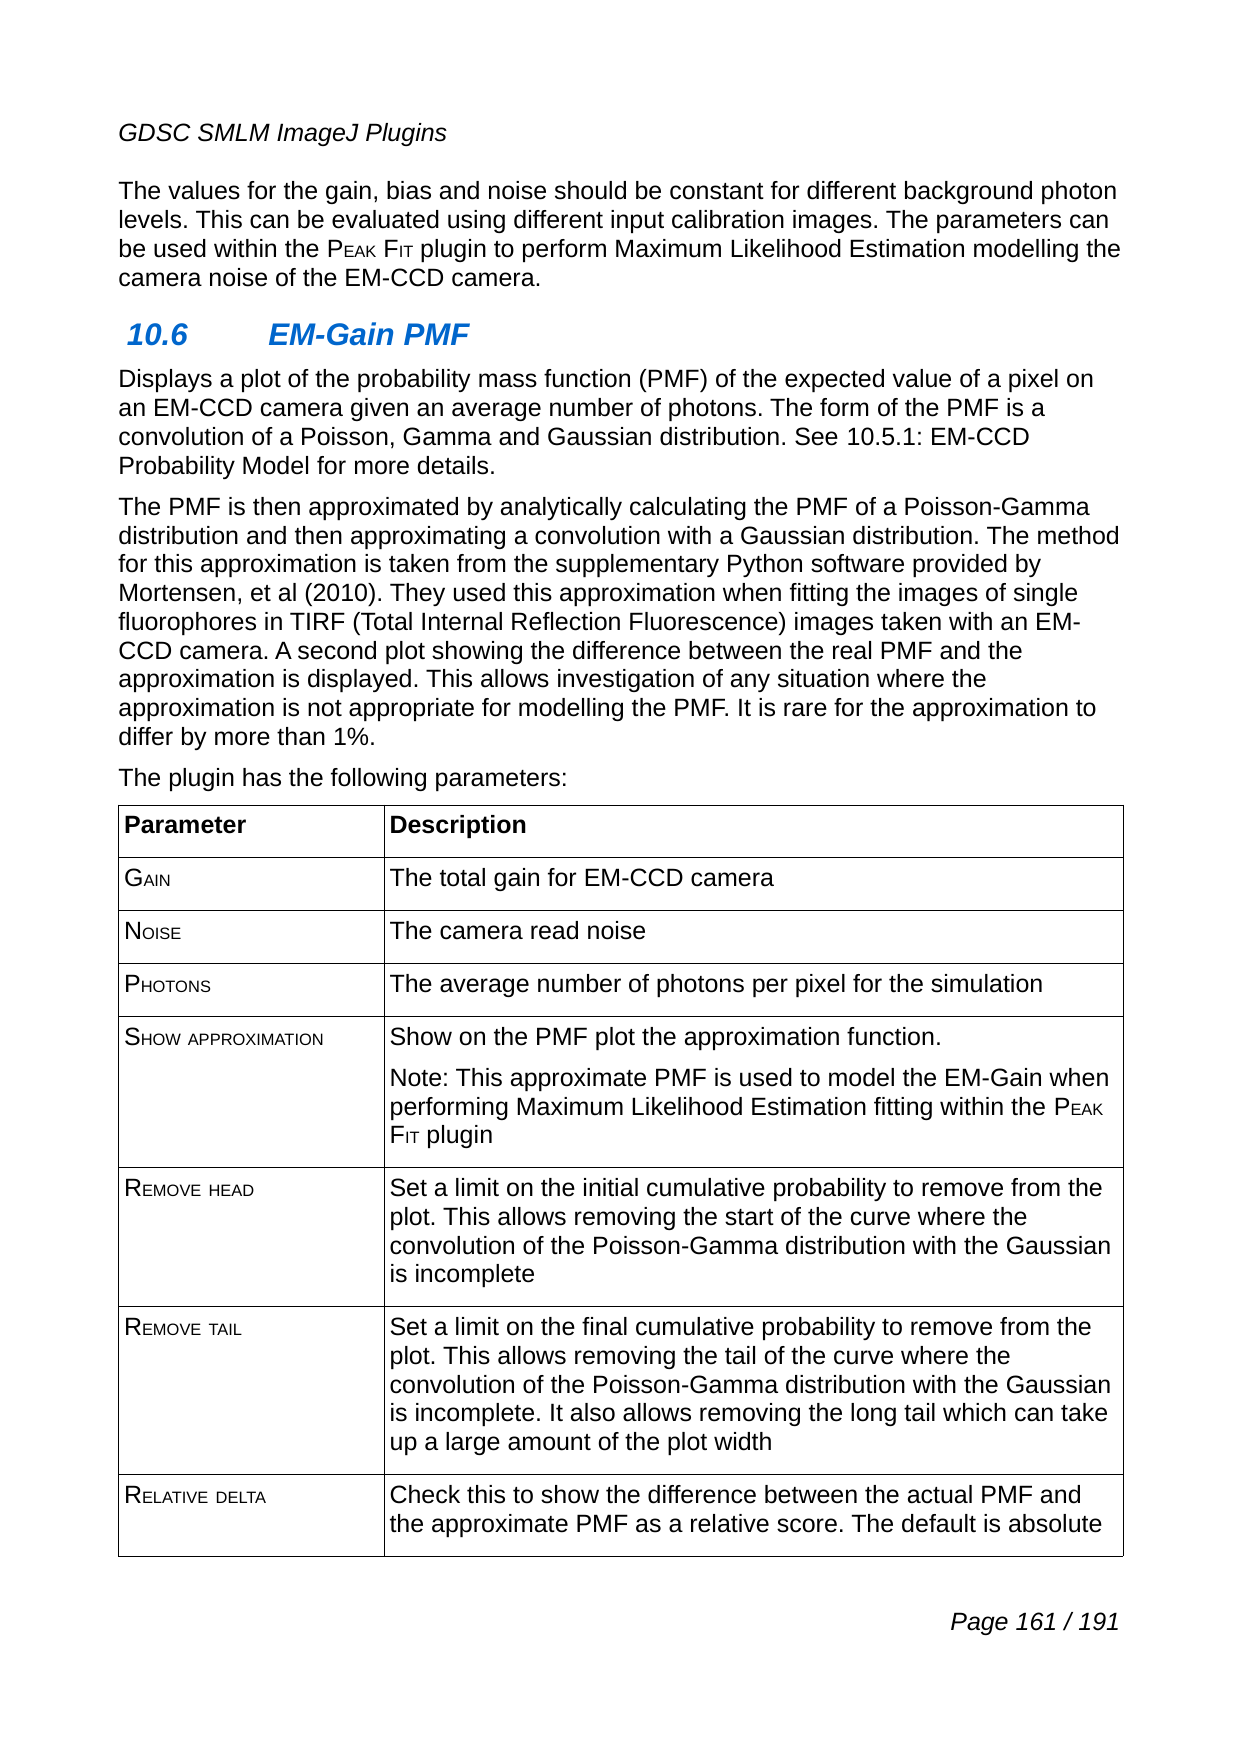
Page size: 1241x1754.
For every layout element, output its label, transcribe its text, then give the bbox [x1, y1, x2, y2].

table_cell The total gain for EM-CCD camera [385, 858, 1123, 910]
table_cell Relative delta [119, 1475, 384, 1556]
table_cell Show approximation [119, 1017, 384, 1167]
text The PMF is then approximated by analytically calculating the PMF of a Poisson-Gamma distribution and then approximating a convolution with a Gaussian distribution. The method for this approximation is taken from the supplementary Python software provided by Mortensen, et al (2010). They used this approximation when fitting the images of single fluorophores in TIRF (Total Internal Reflection Fluorescence) images taken with an EM-CCD camera. A second plot showing the difference between the real PMF and the approximation is displayed. This allows investigation of any situation where the approximation is not appropriate for modelling the PMF. It is rare for the approximation to differ by more than 1%. [118, 492, 1122, 751]
table_cell Remove tail [119, 1307, 384, 1474]
text The plugin has the following parameters: [118, 763, 1122, 792]
subtitle EM-Gain PMF [118, 316, 1122, 352]
table_header Parameter [119, 806, 384, 857]
table_cell Show on the PMF plot the approximation function. Note: This approximate PMF is used to model the EM-Gain when performing Maximum Likelihood Estimation fitting within the Peak Fit plugin [385, 1017, 1123, 1167]
text The values for the gain, bias and noise should be constant for different background photon levels. This can be evaluated using different input calibration images. The parameters can be used within the Peak Fit plugin to perform Maximum Likelihood Estimation modelling the camera noise of the EM-CCD camera. [118, 176, 1122, 291]
table_cell Photons [119, 964, 384, 1016]
text Displays a plot of the probability mass function (PMF) of the expected value of a pixel on an EM-CCD camera given an average number of photons. The form of the PMF is a convolution of a Poisson, Gamma and Gaussian distribution. See 10.5.1: EM-CCD Probability Model for more details. [118, 364, 1122, 479]
table_cell Set a limit on the initial cumulative probability to remove from the plot. This allows removing the start of the curve where the convolution of the Poisson-Gamma distribution with the Gaussian is incomplete [385, 1168, 1123, 1306]
table_cell Set a limit on the final cumulative probability to remove from the plot. This allows removing the tail of the curve where the convolution of the Poisson-Gamma distribution with the Gaussian is incomplete. It also allows removing the long tail which can take up a large amount of the plot width [385, 1307, 1123, 1474]
table_cell Gain [119, 858, 384, 910]
table_header Description [385, 806, 1123, 857]
table_cell Remove head [119, 1168, 384, 1306]
table_cell Noise [119, 911, 384, 963]
table_cell Check this to show the difference between the actual PMF and the approximate PMF as a relative score. The default is absolute [385, 1475, 1123, 1556]
table_cell The average number of photons per pixel for the simulation [385, 964, 1123, 1016]
table_cell The camera read noise [385, 911, 1123, 963]
